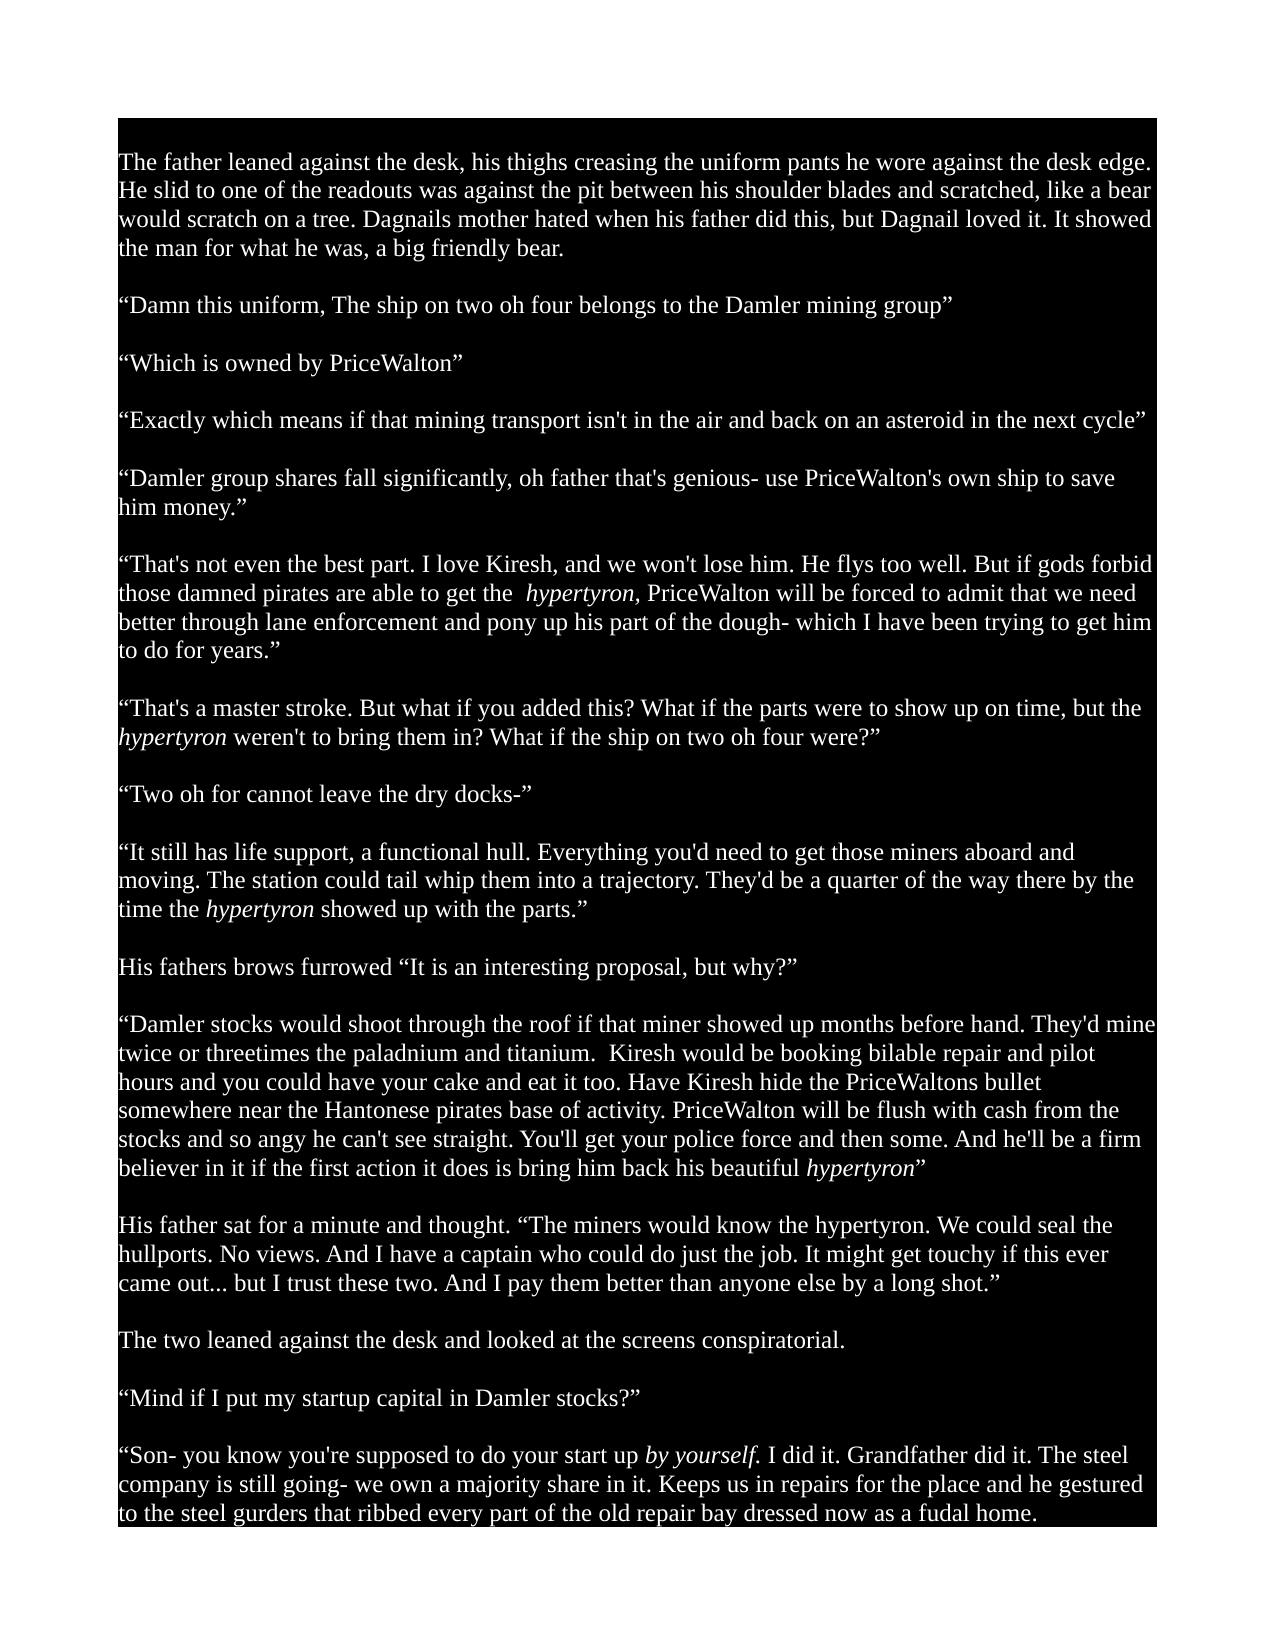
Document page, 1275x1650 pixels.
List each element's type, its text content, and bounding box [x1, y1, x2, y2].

text The father leaned against the desk, his thighs creasing the uniform pants he wore against the desk edge. He slid to one of the readouts was against the pit between his shoulder blades and scratched, like a bear would scratch on a tree. Dagnails mother hated when his father did this, but Dagnail loved it. It showed the man for what he was, a big friendly bear. “Damn this uniform, The ship on two oh four belongs to the Damler mining group” “Which is owned by PriceWalton” “Exactly which means if that mining transport isn't in the air and back on an asteroid in the next cycle” [118, 118, 1157, 434]
text “Son- you know you're supposed to do your start up by yourself. I did it. Grandfather did it. The steel company is still going- we own a majority share in it. Keeps us in repairs for the place and he gestured to the steel gurders that ribbed every part of the old repair bay dressed now as a fudal home. [118, 1441, 1157, 1527]
text “It still has life support, a functional hull. Everything you'd need to get those miners aboard and moving. The station could tail whip them into a trajectory. They'd be a quarter of the way there by the time the hypertyron showed up with the parts.” His fathers brows furrowed “It is an interesting proposal, but why?” [118, 837, 1157, 981]
text “Damler stocks would shoot through the roof if that miner showed up months before hand. They'd mine twice or threetimes the paladnium and titanium. Kiresh would be booking bilable repair and pilot hours and you could have your cake and eat it too. Have Kiresh hide the PriceWaltons bullet somewhere near the Hantonese pirates base of activity. PriceWalton will be flush with cash from the stocks and so angy he can't see straight. You'll get your police force and then some. And he'll be a firm believer in it if the first action it does is bring him back his beautiful hypertyron” His father sat for a minute and thought. “The miners would know the hypertyron. We could seal the hullports. No views. And I have a captain who could do just the job. It might get touchy if this ever came out... but I trust these two. And I pay them better than anyone else by a long shot.” The two leaned against the desk and looked at the screens conspiratorial. “Mind if I put my startup capital in Damler stocks?” [118, 1009, 1157, 1412]
text “Damler group shares fall significantly, oh father that's genious- use PriceWalton's own ship to save him money.” “That's not even the best part. I love Kiresh, and we won't lose him. He flys too well. But if gods forbid those damned pirates are able to get the hypertyron, PriceWalton will be forced to admit that we need better through lane enforcement and pony up his part of the dough- which I have been trying to get him to do for years.” “That's a master stroke. But what if you added this? What if the parts were to show up on time, but the hypertyron weren't to bring them in? What if the ship on two oh four were?” “Two oh for cannot leave the dry docks-” [118, 463, 1157, 808]
